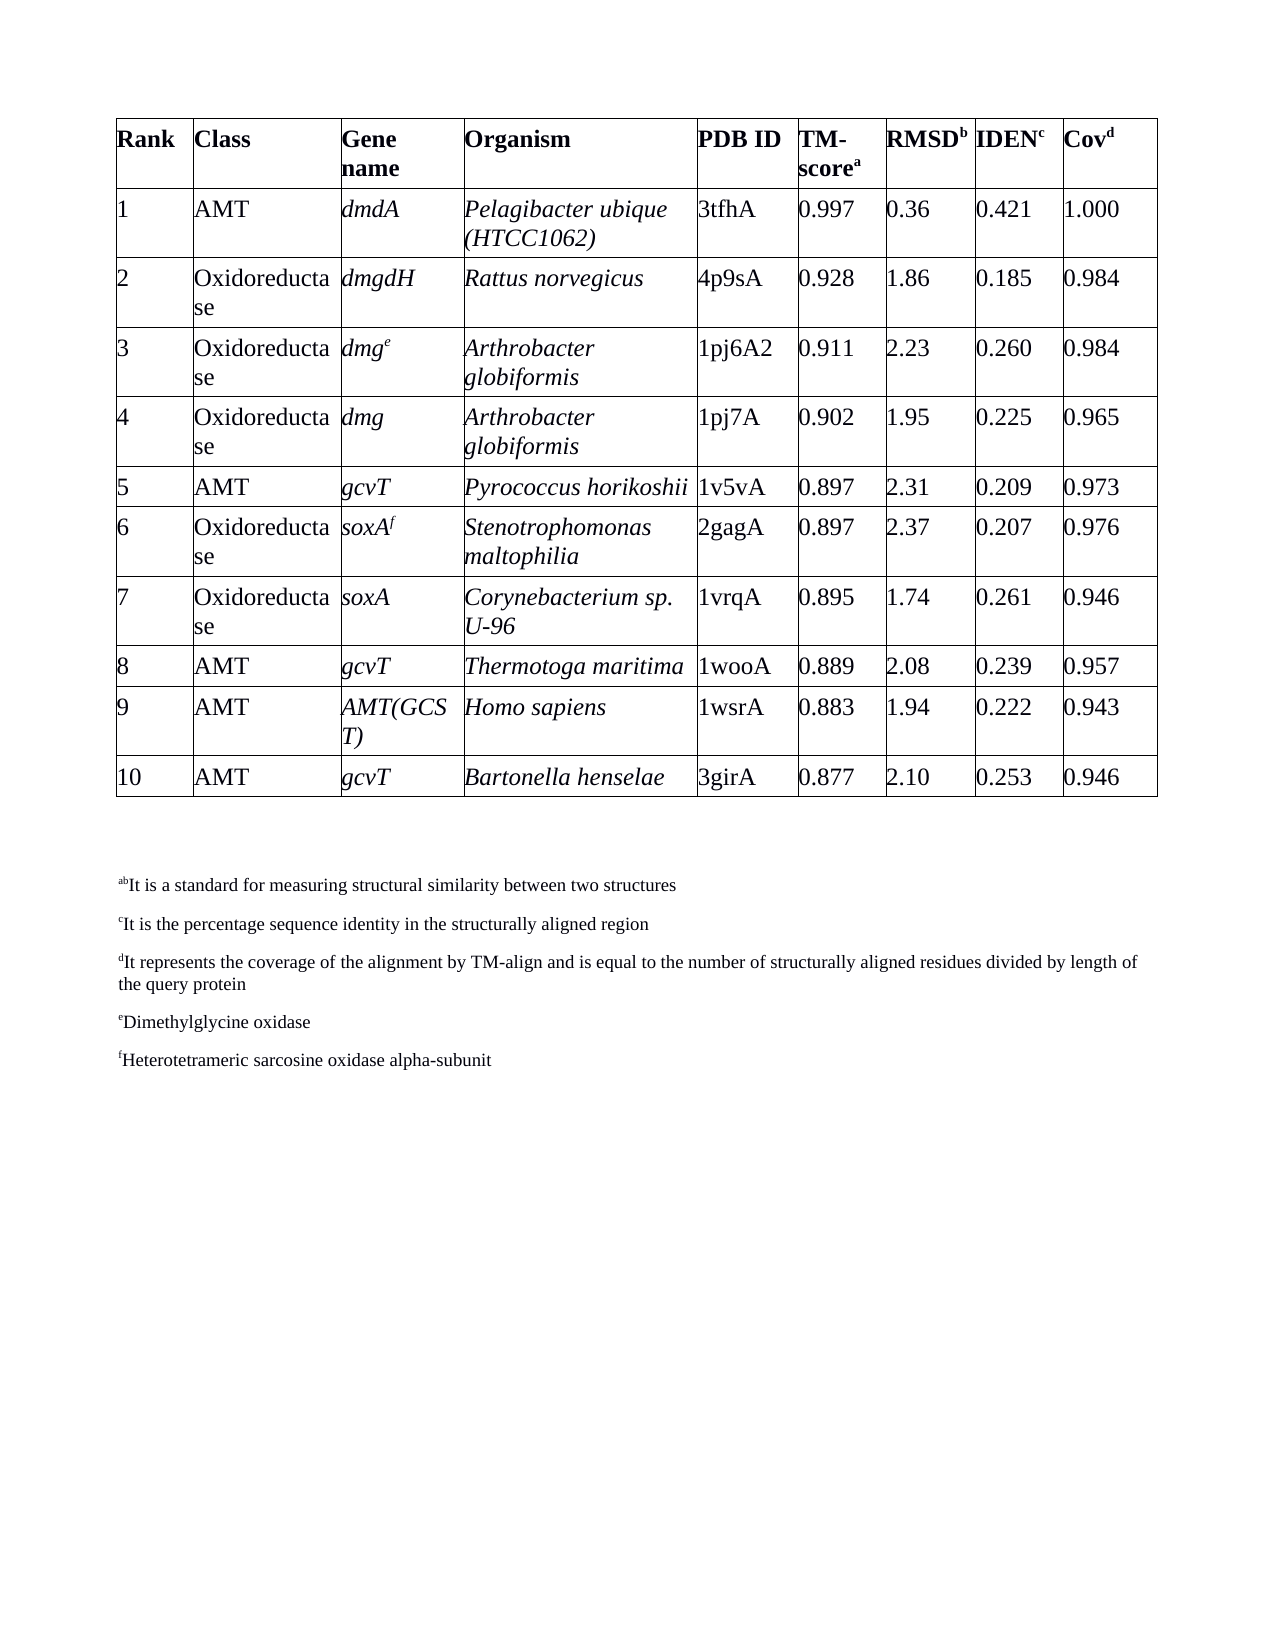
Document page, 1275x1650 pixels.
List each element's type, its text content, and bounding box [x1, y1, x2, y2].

table_header RMSDb [887, 119, 975, 188]
table_cell AMT [194, 467, 341, 506]
table_cell 1 [117, 189, 193, 257]
table_header Class [194, 119, 341, 188]
table_cell 1.94 [887, 687, 975, 755]
table_cell 1wooA [698, 646, 798, 686]
table_cell gcvT [342, 467, 464, 506]
table_cell 2.08 [887, 646, 975, 686]
table_cell 3girA [698, 756, 798, 796]
table_cell 0.928 [799, 258, 886, 327]
table_cell 10 [117, 756, 193, 796]
table_cell 2.31 [887, 467, 975, 506]
text abIt is a standard for measuring structural similarity between two structures [118, 874, 1157, 896]
table_cell 0.260 [976, 328, 1063, 396]
table_cell 0.946 [1064, 577, 1157, 645]
table_cell 0.984 [1064, 258, 1157, 327]
table_cell 0.902 [799, 397, 886, 466]
table_cell 2 [117, 258, 193, 327]
table_cell 2.23 [887, 328, 975, 396]
table_cell 0.984 [1064, 328, 1157, 396]
table_cell 0.997 [799, 189, 886, 257]
table_cell 0.209 [976, 467, 1063, 506]
table_cell 8 [117, 646, 193, 686]
table_cell AMT [194, 687, 341, 755]
table_cell 0.943 [1064, 687, 1157, 755]
table_cell Arthrobacter globiformis [465, 397, 697, 466]
table_cell 2.10 [887, 756, 975, 796]
table_cell 0.895 [799, 577, 886, 645]
table_cell 2.37 [887, 507, 975, 576]
table_cell dmg [342, 397, 464, 466]
table_cell 0.421 [976, 189, 1063, 257]
table_cell 4p9sA [698, 258, 798, 327]
text dIt represents the coverage of the alignment by TM-align and is equal to the number of structurally aligned residues divided by length of the query protein [118, 951, 1157, 994]
table_cell 0.239 [976, 646, 1063, 686]
table_cell Oxidoreductase [194, 258, 341, 327]
table_cell 1.000 [1064, 189, 1157, 257]
table_cell 0.973 [1064, 467, 1157, 506]
table_cell AMT [194, 646, 341, 686]
table_cell Oxidoreductase [194, 397, 341, 466]
table_cell 0.889 [799, 646, 886, 686]
table_header IDENc [976, 119, 1063, 188]
table_cell Oxidoreductase [194, 328, 341, 396]
table_cell 0.897 [799, 467, 886, 506]
text fHeterotetrameric sarcosine oxidase alpha-subunit [118, 1049, 1157, 1070]
table_header Rank [117, 119, 193, 188]
table_cell Stenotrophomonas maltophilia [465, 507, 697, 576]
table_cell dmdA [342, 189, 464, 257]
table_cell 0.911 [799, 328, 886, 396]
table_cell 0.897 [799, 507, 886, 576]
table_cell 0.957 [1064, 646, 1157, 686]
table_header Covd [1064, 119, 1157, 188]
table_cell 1pj7A [698, 397, 798, 466]
table_cell Oxidoreductase [194, 507, 341, 576]
table_cell AMT [194, 189, 341, 257]
table_cell soxAf [342, 507, 464, 576]
text eDimethylglycine oxidase [118, 1011, 1157, 1032]
table_cell Pyrococcus horikoshii [465, 467, 697, 506]
table_cell 4 [117, 397, 193, 466]
table_cell 0.253 [976, 756, 1063, 796]
table_cell gcvT [342, 646, 464, 686]
table_cell 0.225 [976, 397, 1063, 466]
table_cell 0.207 [976, 507, 1063, 576]
table_cell Bartonella henselae [465, 756, 697, 796]
table_cell 3 [117, 328, 193, 396]
table_header TM-scorea [799, 119, 886, 188]
table_header PDB ID [698, 119, 798, 188]
table_cell dmgdH [342, 258, 464, 327]
table_header Organism [465, 119, 697, 188]
table_cell 0.222 [976, 687, 1063, 755]
table_cell 1vrqA [698, 577, 798, 645]
table_cell Homo sapiens [465, 687, 697, 755]
table_cell 1wsrA [698, 687, 798, 755]
table_cell 1v5vA [698, 467, 798, 506]
table_cell AMT [194, 756, 341, 796]
table_cell 9 [117, 687, 193, 755]
table_cell Oxidoreductase [194, 577, 341, 645]
text cIt is the percentage sequence identity in the structurally aligned region [118, 913, 1157, 934]
table_cell Corynebacterium sp. U-96 [465, 577, 697, 645]
table_cell 1.86 [887, 258, 975, 327]
table_cell 0.976 [1064, 507, 1157, 576]
table_cell 0.883 [799, 687, 886, 755]
table_cell Arthrobacter globiformis [465, 328, 697, 396]
table_cell soxA [342, 577, 464, 645]
table_cell 3tfhA [698, 189, 798, 257]
table_cell 0.36 [887, 189, 975, 257]
table_cell Pelagibacter ubique (HTCC1062) [465, 189, 697, 257]
table_cell Rattus norvegicus [465, 258, 697, 327]
table_cell gcvT [342, 756, 464, 796]
table_cell 6 [117, 507, 193, 576]
table_cell 7 [117, 577, 193, 645]
table_cell 0.877 [799, 756, 886, 796]
table_cell 0.185 [976, 258, 1063, 327]
table_cell 1pj6A2 [698, 328, 798, 396]
table_cell dmge [342, 328, 464, 396]
table_cell 5 [117, 467, 193, 506]
table_cell 2gagA [698, 507, 798, 576]
table_cell AMT(GCST) [342, 687, 464, 755]
table_cell 1.95 [887, 397, 975, 466]
table_cell Thermotoga maritima [465, 646, 697, 686]
table_cell 0.946 [1064, 756, 1157, 796]
table_cell 1.74 [887, 577, 975, 645]
table_cell 0.965 [1064, 397, 1157, 466]
table_header Gene name [342, 119, 464, 188]
table_cell 0.261 [976, 577, 1063, 645]
